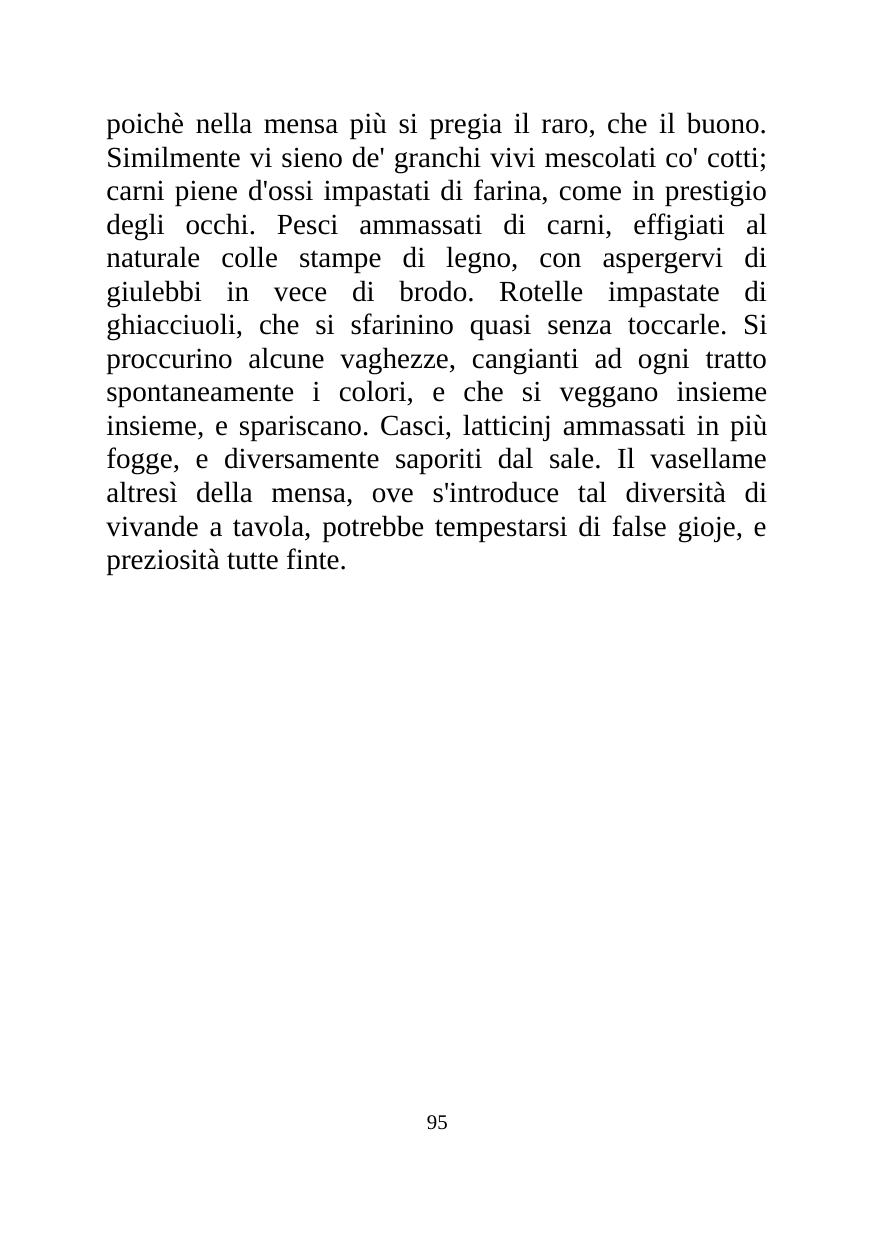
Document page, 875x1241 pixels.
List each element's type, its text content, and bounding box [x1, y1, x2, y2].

text poichè nella mensa più si pregia il raro, che il buono. Similmente vi sieno de' granchi vivi mescolati co' cotti; carni piene d'ossi impastati di farina, come in prestigio degli occhi. Pesci ammassati di carni, effigiati al naturale colle stampe di legno, con aspergervi di giulebbi in vece di brodo. Rotelle impastate di ghiacciuoli, che si sfarinino quasi senza toccarle. Si proccurino alcune vaghezze, cangianti ad ogni tratto spontaneamente i colori, e che si veggano insieme insieme, e spariscano. Casci, latticinj ammassati in più fogge, e diversamente saporiti dal sale. Il vasellame altresì della mensa, ove s'introduce tal diversità di vivande a tavola, potrebbe tempestarsi di false gioje, e preziosità tutte finte. [106, 106, 768, 576]
